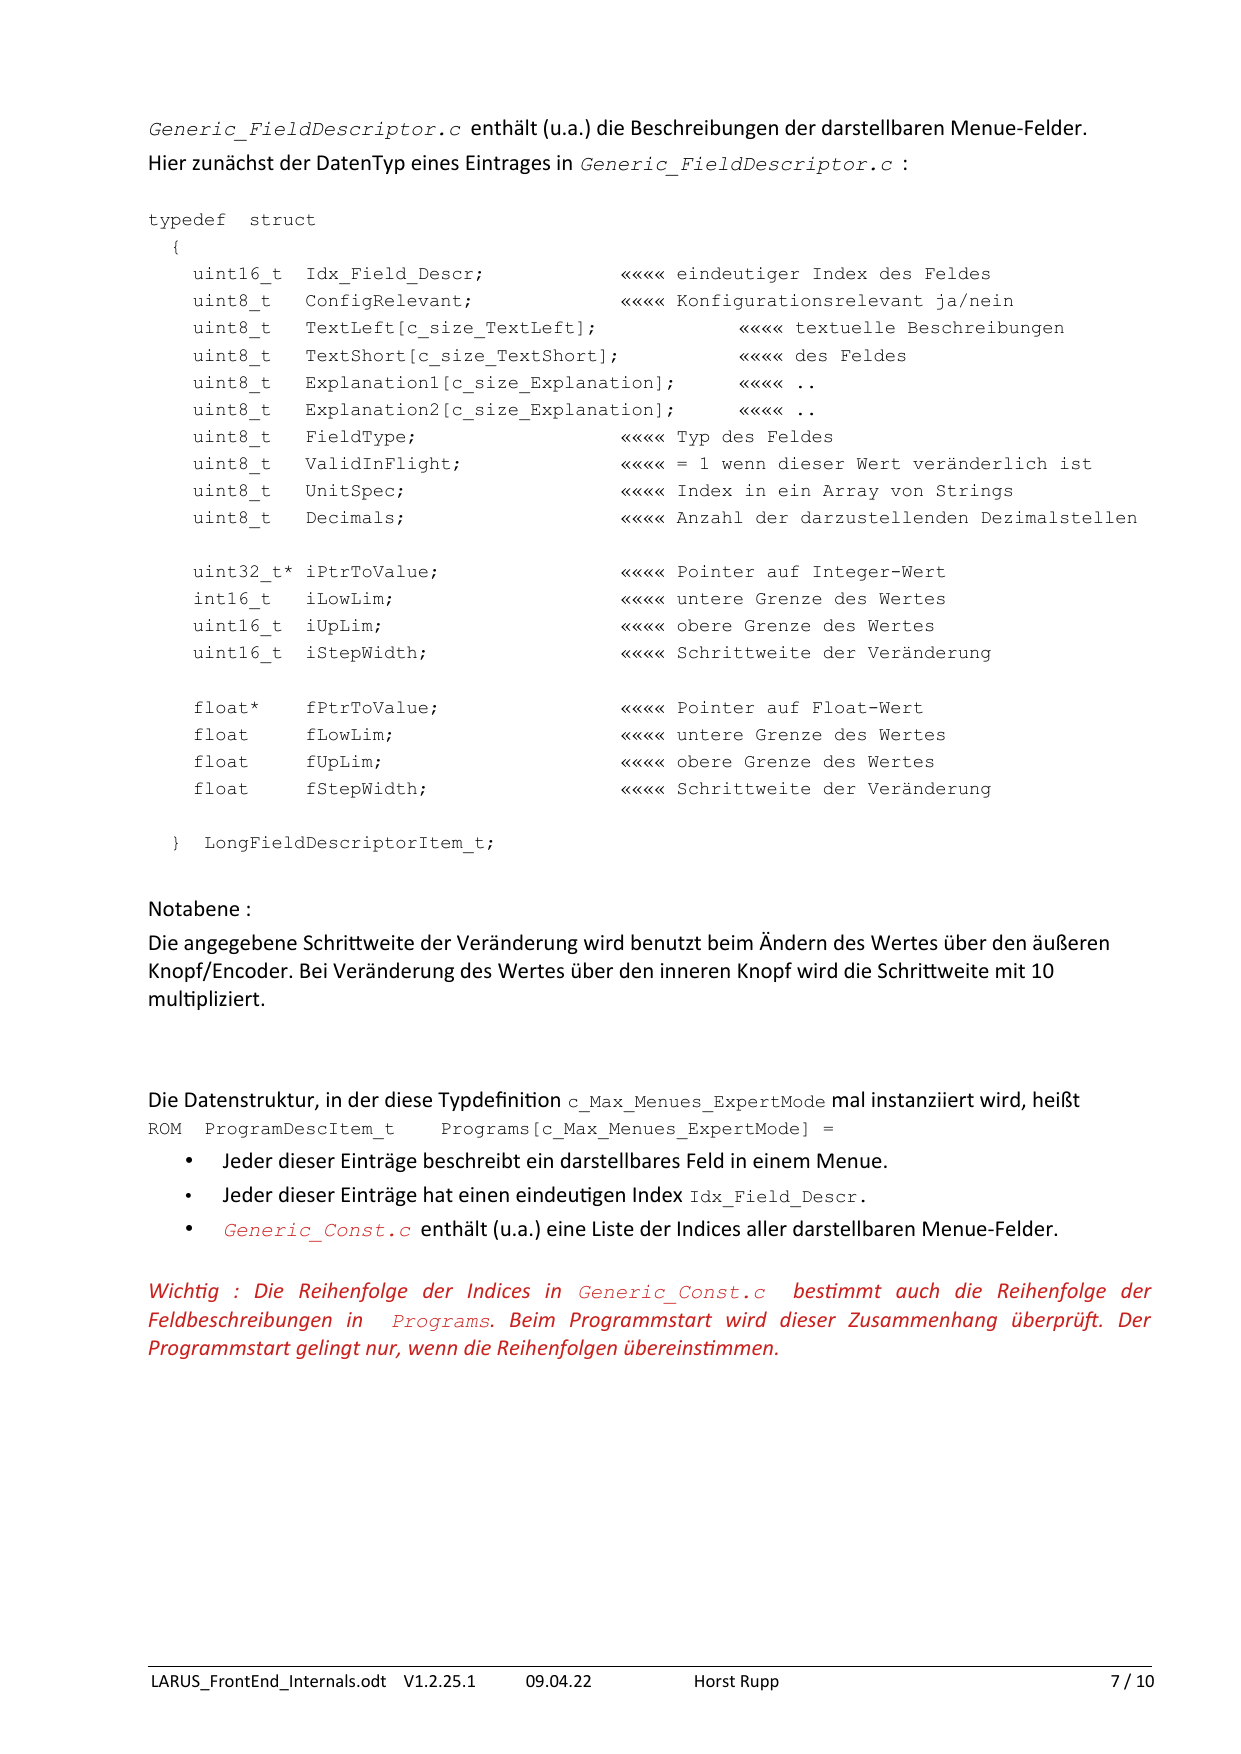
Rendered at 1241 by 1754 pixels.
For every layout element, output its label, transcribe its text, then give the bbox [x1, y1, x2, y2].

text float fStepWidth; «««« Schrittweite der Veränderung [148, 779, 1152, 800]
text uint16_t iStepWidth; «««« Schrittweite der Veränderung [148, 643, 1152, 664]
list Jeder dieser Einträge beschreibt ein darstellbares Feld in einem Menue. [185, 1146, 1152, 1174]
list Jeder dieser Einträge hat einen eindeutigen Index Idx_Field_Descr. [185, 1180, 1152, 1208]
text uint8_t UnitSpec; «««« Index in ein Array von Strings [148, 481, 1152, 502]
text float fUpLim; «««« obere Grenze des Wertes [148, 752, 1152, 773]
text uint32_t* iPtrToValue; «««« Pointer auf Integer-Wert [148, 562, 1152, 583]
text uint8_t Explanation2[c_size_Explanation]; «««« .. [148, 399, 1152, 421]
text uint16_t iUpLim; «««« obere Grenze des Wertes [148, 616, 1152, 637]
text float* fPtrToValue; «««« Pointer auf Float-Wert [148, 697, 1152, 719]
text uint8_t TextShort[c_size_TextShort]; «««« des Feldes [148, 345, 1152, 367]
text ROM ProgramDescItem_t Programs[c_Max_Menues_ExpertMode] = [148, 1119, 1152, 1140]
text typedef struct [148, 182, 1152, 231]
text uint16_t Idx_Field_Descr; «««« eindeutiger Index des Feldes [148, 264, 1152, 285]
text Wichtig : Die Reihenfolge der Indices in Generic_Const.c bestimmt auch die Reihenfolge der Feldbeschreibungen in Programs. Beim Programmstart wird dieser Zusammenhang überprüft. Der Programmstart gelingt nur, wenn die Reihenfolgen übereinstimmen. [148, 1276, 1152, 1361]
text Die Datenstruktur, in der diese Typdefinition c_Max_Menues_ExpertMode mal instanziiert wird, heißt [148, 1085, 1152, 1113]
text { [148, 237, 1152, 258]
text Hier zunächst der DatenTyp eines Eintrages in Generic_FieldDescriptor.c : [148, 148, 1152, 176]
text int16_t iLowLim; «««« untere Grenze des Wertes [148, 589, 1152, 610]
text uint8_t Decimals; «««« Anzahl der darzustellenden Dezimalstellen [148, 508, 1152, 529]
text uint8_t Explanation1[c_size_Explanation]; «««« .. [148, 372, 1152, 394]
text Die angegebene Schrittweite der Veränderung wird benutzt beim Ändern des Wertes über den äußeren Knopf/Encoder. Bei Veränderung des Wertes über den inneren Knopf wird die Schrittweite mit 10 multipliziert. [148, 928, 1152, 1012]
text Notabene : [148, 894, 1152, 922]
text uint8_t TextLeft[c_size_TextLeft]; «««« textuelle Beschreibungen [148, 318, 1152, 339]
text } LongFieldDescriptorItem_t; [148, 833, 1152, 854]
text Generic_FieldDescriptor.c enthält (u.a.) die Beschreibungen der darstellbaren Menue-Felder. [148, 113, 1152, 142]
text float fLowLim; «««« untere Grenze des Wertes [148, 724, 1152, 746]
text uint8_t FieldType; «««« Typ des Feldes [148, 427, 1152, 448]
list Generic_Const.c enthält (u.a.) eine Liste der Indices aller darstellbaren Menue-Felder. [185, 1214, 1152, 1271]
text uint8_t ValidInFlight; «««« = 1 wenn dieser Wert veränderlich ist [148, 454, 1152, 475]
text uint8_t ConfigRelevant; «««« Konfigurationsrelevant ja/nein [148, 291, 1152, 312]
